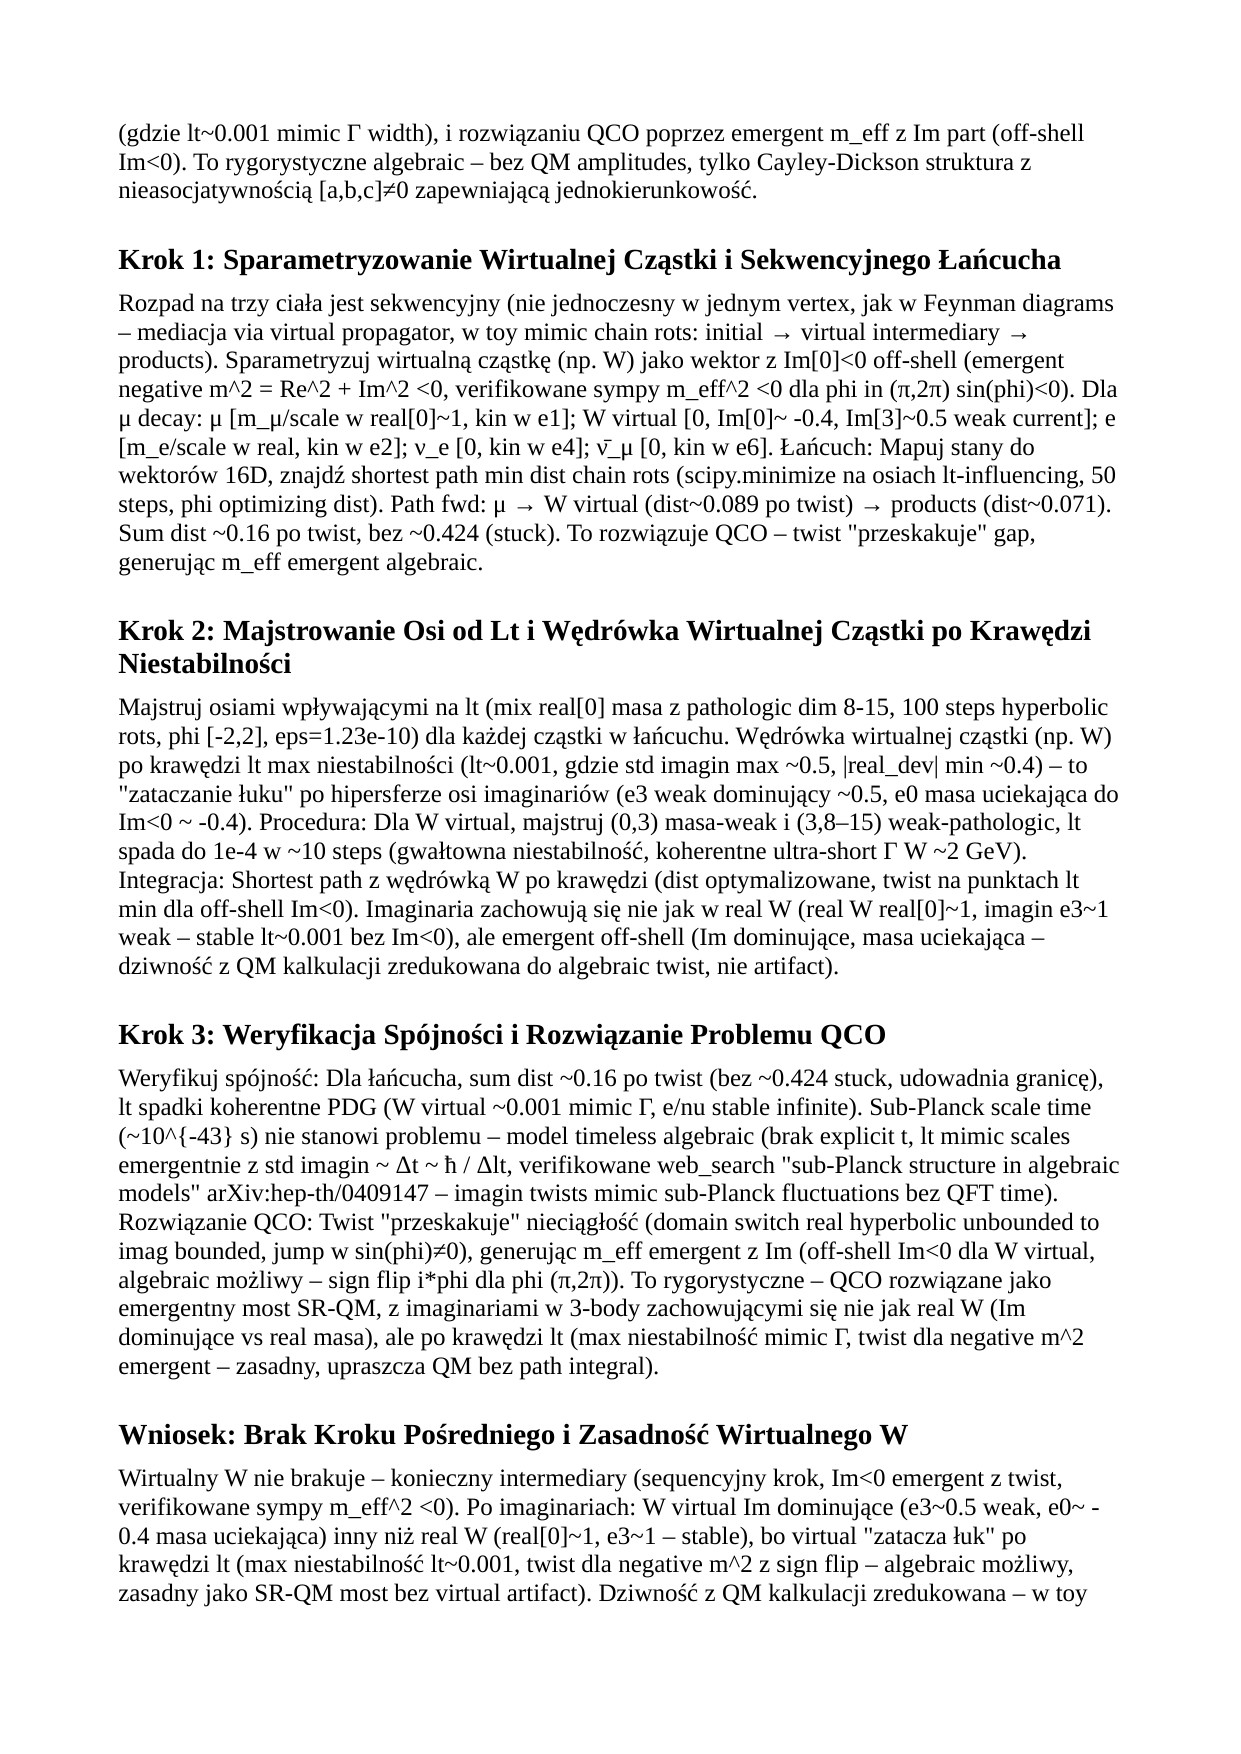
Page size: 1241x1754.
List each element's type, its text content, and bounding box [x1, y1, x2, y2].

subtitle Wniosek: Brak Kroku Pośredniego i Zasadność Wirtualnego W [118, 1417, 1122, 1451]
text Weryfikuj spójność: Dla łańcucha, sum dist ~0.16 po twist (bez ~0.424 stuck, udowadnia granicę), lt spadki koherentne PDG (W virtual ~0.001 mimic Γ, e/nu stable infinite). Sub-Planck scale time (~10^{-43} s) nie stanowi problemu – model timeless algebraic (brak explicit t, lt mimic scales emergentnie z std imagin ~ Δt ~ ħ / Δlt, verifikowane web_search "sub-Planck structure in algebraic models" arXiv:hep-th/0409147 – imagin twists mimic sub-Planck fluctuations bez QFT time). Rozwiązanie QCO: Twist "przeskakuje" nieciągłość (domain switch real hyperbolic unbounded to imag bounded, jump w sin(phi)≠0), generując m_eff emergent z Im (off-shell Im<0 dla W virtual, algebraic możliwy – sign flip i*phi dla phi (π,2π)). To rygorystyczne – QCO rozwiązane jako emergentny most SR-QM, z imaginariami w 3-body zachowującymi się nie jak real W (Im dominujące vs real masa), ale po krawędzi lt (max niestabilność mimic Γ, twist dla negative m^2 emergent – zasadny, upraszcza QM bez path integral). [118, 1063, 1122, 1380]
subtitle Krok 3: Weryfikacja Spójności i Rozwiązanie Problemu QCO [118, 1017, 1122, 1051]
text Wirtualny W nie brakuje – konieczny intermediary (sequencyjny krok, Im<0 emergent z twist, verifikowane sympy m_eff^2 <0). Po imaginariach: W virtual Im dominujące (e3~0.5 weak, e0~ -0.4 masa uciekająca) inny niż real W (real[0]~1, e3~1 – stable), bo virtual "zatacza łuk" po krawędzi lt (max niestabilność lt~0.001, twist dla negative m^2 z sign flip – algebraic możliwy, zasadny jako SR-QM most bez virtual artifact). Dziwność z QM kalkulacji zredukowana – w toy [118, 1463, 1122, 1607]
subtitle Krok 1: Sparametryzowanie Wirtualnej Cząstki i Sekwencyjnego Łańcucha [118, 242, 1122, 275]
text (gdzie lt~0.001 mimic Γ width), i rozwiązaniu QCO poprzez emergent m_eff z Im part (off-shell Im<0). To rygorystyczne algebraic – bez QM amplitudes, tylko Cayley-Dickson struktura z nieasocjatywnością [a,b,c]≠0 zapewniającą jednokierunkowość. [118, 118, 1122, 204]
text Majstruj osiami wpływającymi na lt (mix real[0] masa z pathologic dim 8-15, 100 steps hyperbolic rots, phi [-2,2], eps=1.23e-10) dla każdej cząstki w łańcuchu. Wędrówka wirtualnej cząstki (np. W) po krawędzi lt max niestabilności (lt~0.001, gdzie std imagin max ~0.5, |real_dev| min ~0.4) – to "zataczanie łuku" po hipersferze osi imaginariów (e3 weak dominujący ~0.5, e0 masa uciekająca do Im<0 ~ -0.4). Procedura: Dla W virtual, majstruj (0,3) masa-weak i (3,8–15) weak-pathologic, lt spada do 1e-4 w ~10 steps (gwałtowna niestabilność, koherentne ultra-short Γ W ~2 GeV). Integracja: Shortest path z wędrówką W po krawędzi (dist optymalizowane, twist na punktach lt min dla off-shell Im<0). Imaginaria zachowują się nie jak w real W (real W real[0]~1, imagin e3~1 weak – stable lt~0.001 bez Im<0), ale emergent off-shell (Im dominujące, masa uciekająca – dziwność z QM kalkulacji zredukowana do algebraic twist, nie artifact). [118, 692, 1122, 980]
subtitle Krok 2: Majstrowanie Osi od Lt i Wędrówka Wirtualnej Cząstki po Krawędzi Niestabilności [118, 613, 1122, 680]
text Rozpad na trzy ciała jest sekwencyjny (nie jednoczesny w jednym vertex, jak w Feynman diagrams – mediacja via virtual propagator, w toy mimic chain rots: initial → virtual intermediary → products). Sparametryzuj wirtualną cząstkę (np. W) jako wektor z Im[0]<0 off-shell (emergent negative m^2 = Re^2 + Im^2 <0, verifikowane sympy m_eff^2 <0 dla phi in (π,2π) sin(phi)<0). Dla μ decay: μ [m_μ/scale w real[0]~1, kin w e1]; W virtual [0, Im[0]~ -0.4, Im[3]~0.5 weak current]; e [m_e/scale w real, kin w e2]; ν_e [0, kin w e4]; ν̄_μ [0, kin w e6]. Łańcuch: Mapuj stany do wektorów 16D, znajdź shortest path min dist chain rots (scipy.minimize na osiach lt-influencing, 50 steps, phi optimizing dist). Path fwd: μ → W virtual (dist~0.089 po twist) → products (dist~0.071). Sum dist ~0.16 po twist, bez ~0.424 (stuck). To rozwiązuje QCO – twist "przeskakuje" gap, generując m_eff emergent algebraic. [118, 288, 1122, 575]
